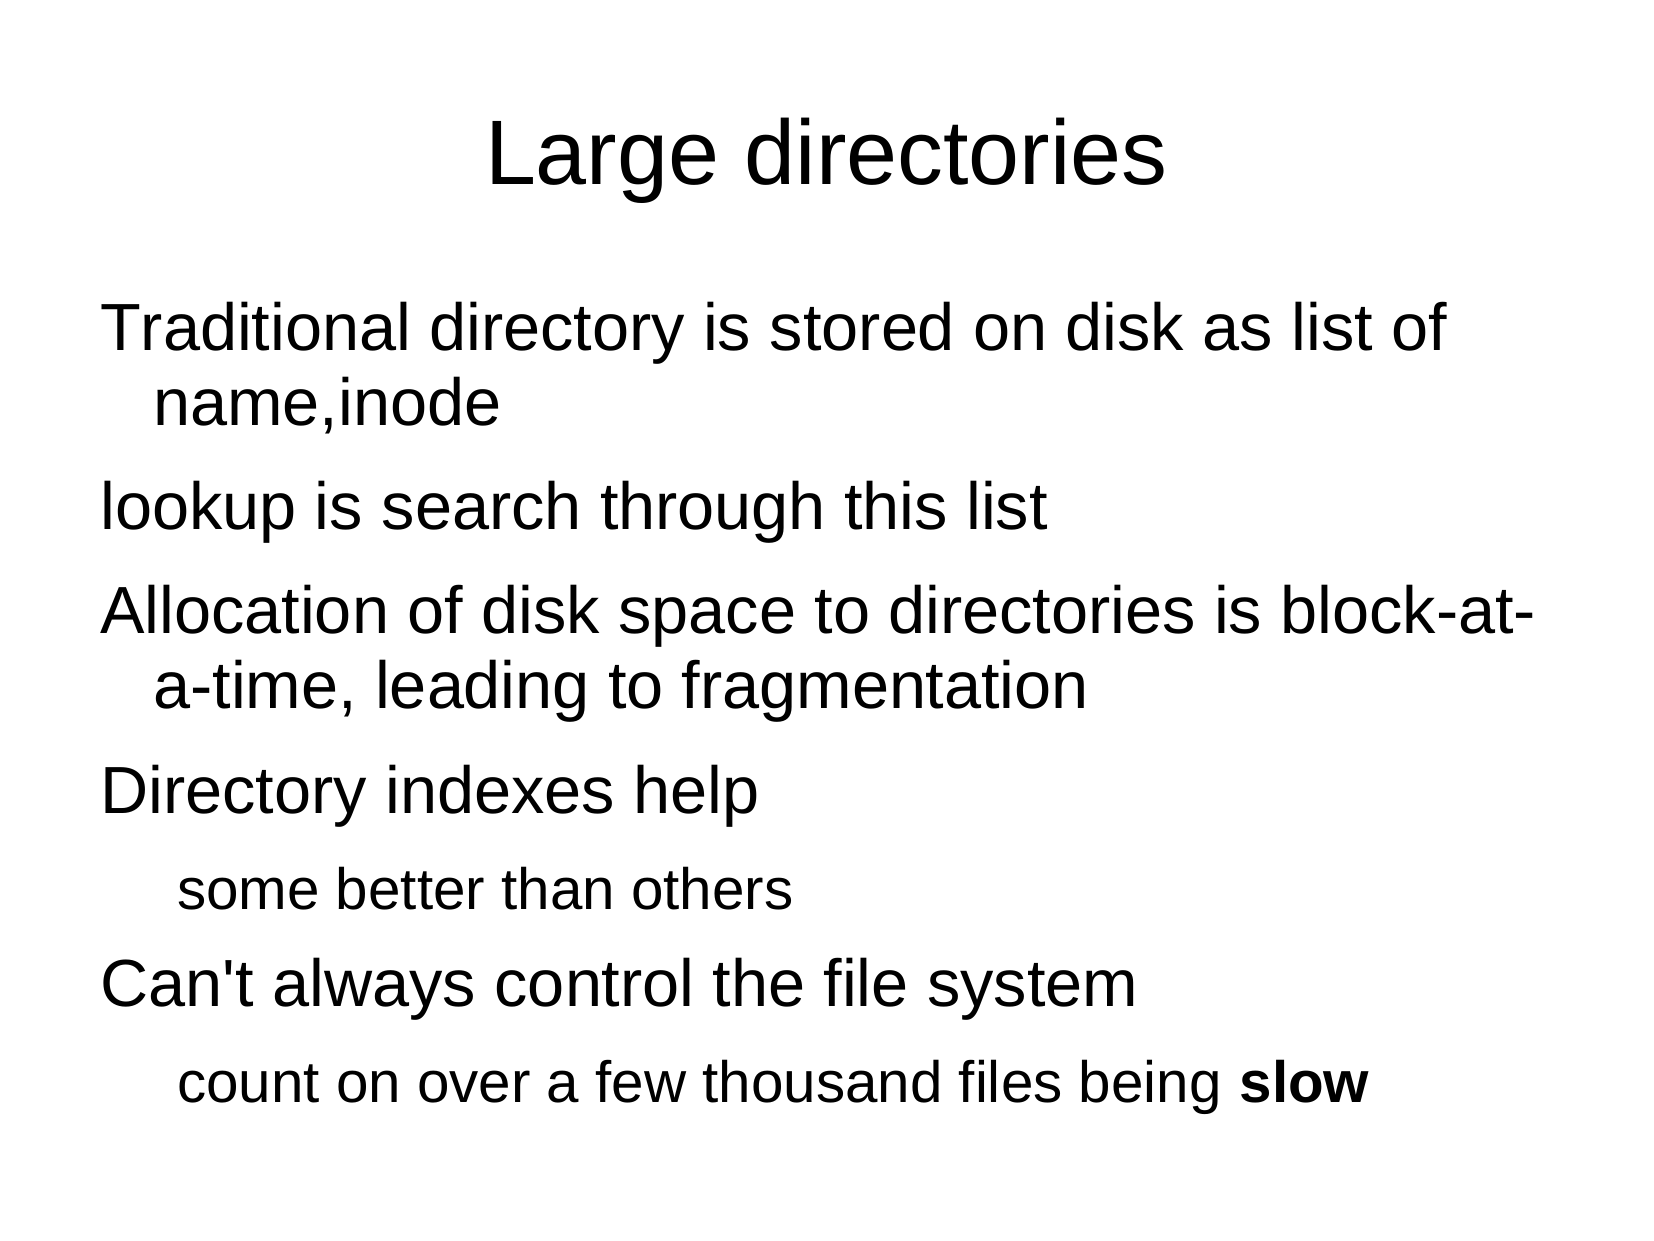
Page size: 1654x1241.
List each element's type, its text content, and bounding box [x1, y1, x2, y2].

list Traditional directory is stored on disk as list of name,inode lookup is search through this list Allocation of disk space to directories is block-at-a-time, leading to fragmentation Directory indexes help some better than others Can't always control the file system count on over a few thousand files being slow [82, 290, 1571, 1191]
title Large directories [82, 56, 1571, 250]
